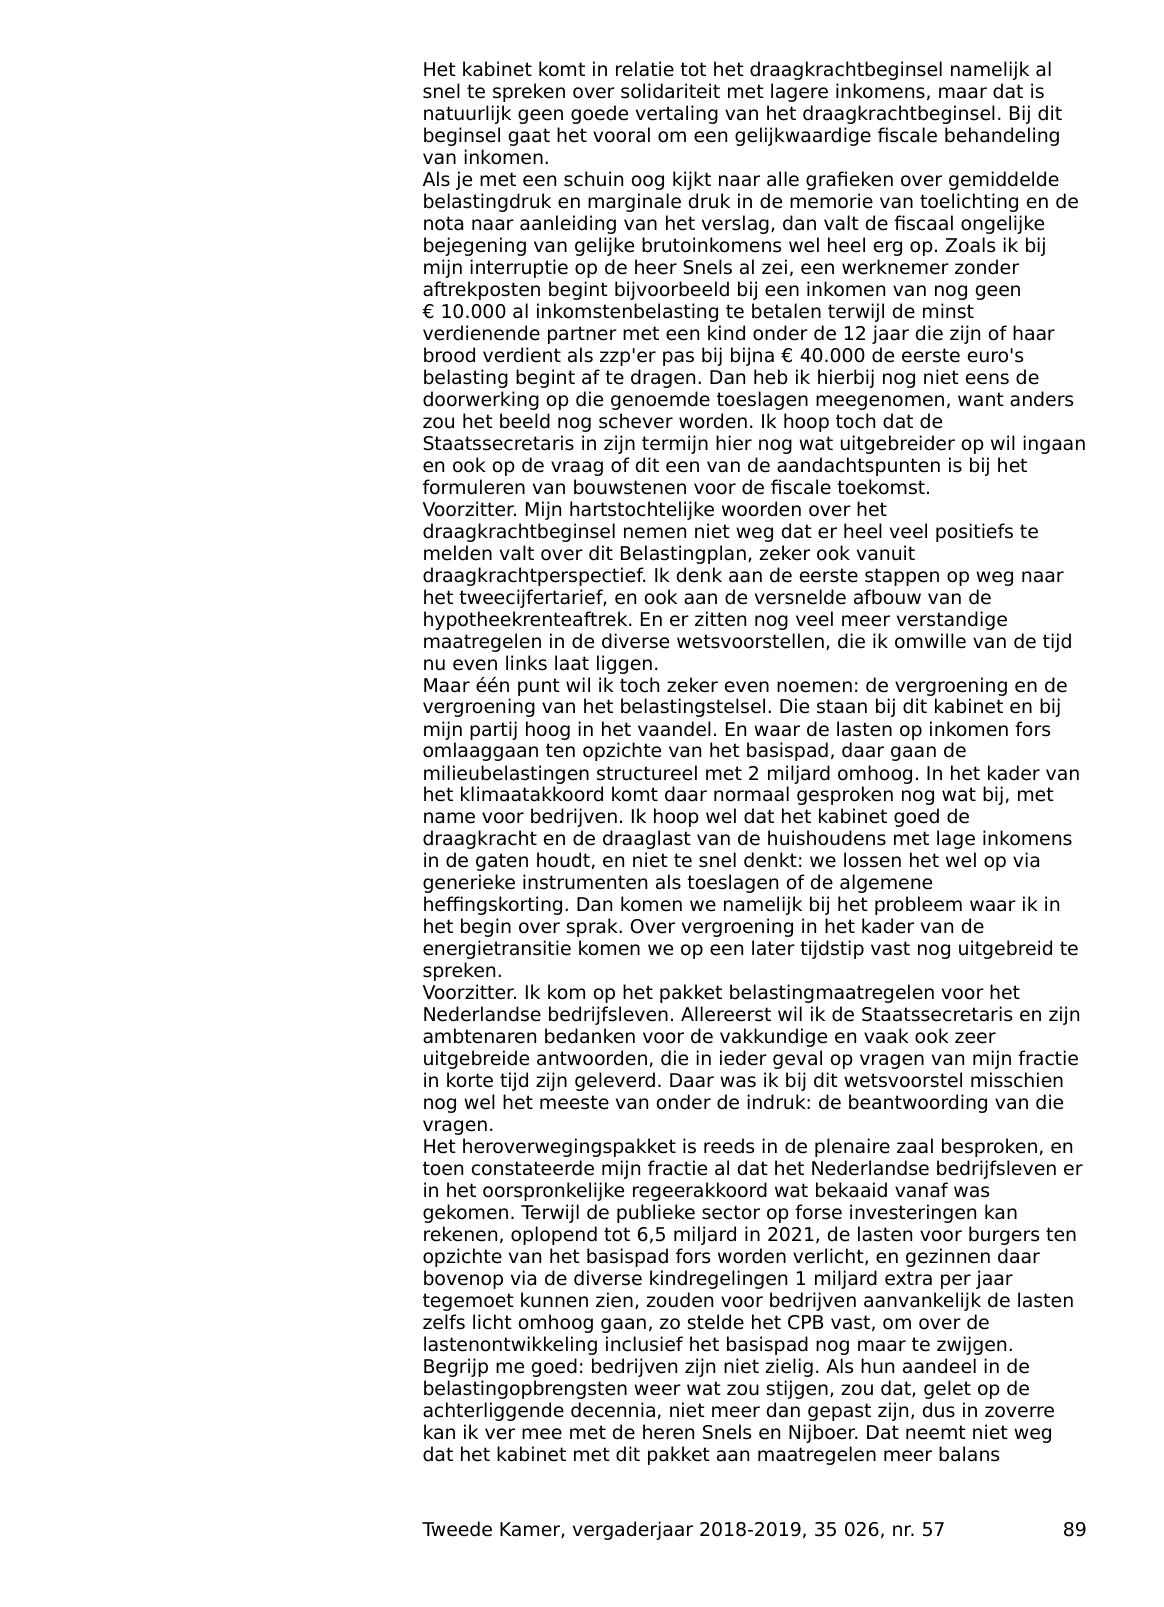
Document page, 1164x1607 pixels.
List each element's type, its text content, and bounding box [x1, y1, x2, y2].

text Maar één punt wil ik toch zeker even noemen: de vergroening en de vergroening van het belastingstelsel. Die staan bij dit kabinet en bij mijn partij hoog in het vaandel. En waar de lasten op inkomen fors omlaaggaan ten opzichte van het basispad, daar gaan de milieubelastingen structureel met 2 miljard omhoog. In het kader van het klimaatakkoord komt daar normaal gesproken nog wat bij, met name voor bedrijven. Ik hoop wel dat het kabinet goed de draagkracht en de draaglast van de huishoudens met lage inkomens in de gaten houdt, en niet te snel denkt: we lossen het wel op via generieke instrumenten als toeslagen of de algemene heffingskorting. Dan komen we namelijk bij het probleem waar ik in het begin over sprak. Over vergroening in het kader van de energietransitie komen we op een later tijdstip vast nog uitgebreid te spreken. [422, 674, 1087, 982]
text Het kabinet komt in relatie tot het draagkrachtbeginsel namelijk al snel te spreken over solidariteit met lagere inkomens, maar dat is natuurlijk geen goede vertaling van het draagkrachtbeginsel. Bij dit beginsel gaat het vooral om een gelijkwaardige fiscale behandeling van inkomen. [422, 59, 1087, 169]
text Voorzitter. Ik kom op het pakket belastingmaatregelen voor het Nederlandse bedrijfsleven. Allereerst wil ik de Staatssecretaris en zijn ambtenaren bedanken voor de vakkundige en vaak ook zeer uitgebreide antwoorden, die in ieder geval op vragen van mijn fractie in korte tijd zijn geleverd. Daar was ik bij dit wetsvoorstel misschien nog wel het meeste van onder de indruk: de beantwoording van die vragen. [422, 982, 1087, 1136]
text Als je met een schuin oog kijkt naar alle grafieken over gemiddelde belastingdruk en marginale druk in de memorie van toelichting en de nota naar aanleiding van het verslag, dan valt de fiscaal ongelijke bejegening van gelijke brutoinkomens wel heel erg op. Zoals ik bij mijn interruptie op de heer Snels al zei, een werknemer zonder aftrekposten begint bijvoorbeeld bij een inkomen van nog geen € 10.000 al inkomstenbelasting te betalen terwijl de minst verdienende partner met een kind onder de 12 jaar die zijn of haar brood verdient als zzp'er pas bij bijna € 40.000 de eerste euro's belasting begint af te dragen. Dan heb ik hierbij nog niet eens de doorwerking op die genoemde toeslagen meegenomen, want anders zou het beeld nog schever worden. Ik hoop toch dat de Staatssecretaris in zijn termijn hier nog wat uitgebreider op wil ingaan en ook op de vraag of dit een van de aandachtspunten is bij het formuleren van bouwstenen voor de fiscale toekomst. [422, 169, 1087, 499]
text Begrijp me goed: bedrijven zijn niet zielig. Als hun aandeel in de belastingopbrengsten weer wat zou stijgen, zou dat, gelet op de achterliggende decennia, niet meer dan gepast zijn, dus in zoverre kan ik ver mee met de heren Snels en Nijboer. Dat neemt niet weg dat het kabinet met dit pakket aan maatregelen meer balans [422, 1356, 1087, 1466]
text Het heroverwegingspakket is reeds in de plenaire zaal besproken, en toen constateerde mijn fractie al dat het Nederlandse bedrijfsleven er in het oorspronkelijke regeerakkoord wat bekaaid vanaf was gekomen. Terwijl de publieke sector op forse investeringen kan rekenen, oplopend tot 6,5 miljard in 2021, de lasten voor burgers ten opzichte van het basispad fors worden verlicht, en gezinnen daar bovenop via de diverse kindregelingen 1 miljard extra per jaar tegemoet kunnen zien, zouden voor bedrijven aanvankelijk de lasten zelfs licht omhoog gaan, zo stelde het CPB vast, om over de lastenontwikkeling inclusief het basispad nog maar te zwijgen. [422, 1136, 1087, 1356]
text Voorzitter. Mijn hartstochtelijke woorden over het draagkrachtbeginsel nemen niet weg dat er heel veel positiefs te melden valt over dit Belastingplan, zeker ook vanuit draagkrachtperspectief. Ik denk aan de eerste stappen op weg naar het tweecijfertarief, en ook aan de versnelde afbouw van de hypotheekrenteaftrek. En er zitten nog veel meer verstandige maatregelen in de diverse wetsvoorstellen, die ik omwille van de tijd nu even links laat liggen. [422, 499, 1087, 674]
